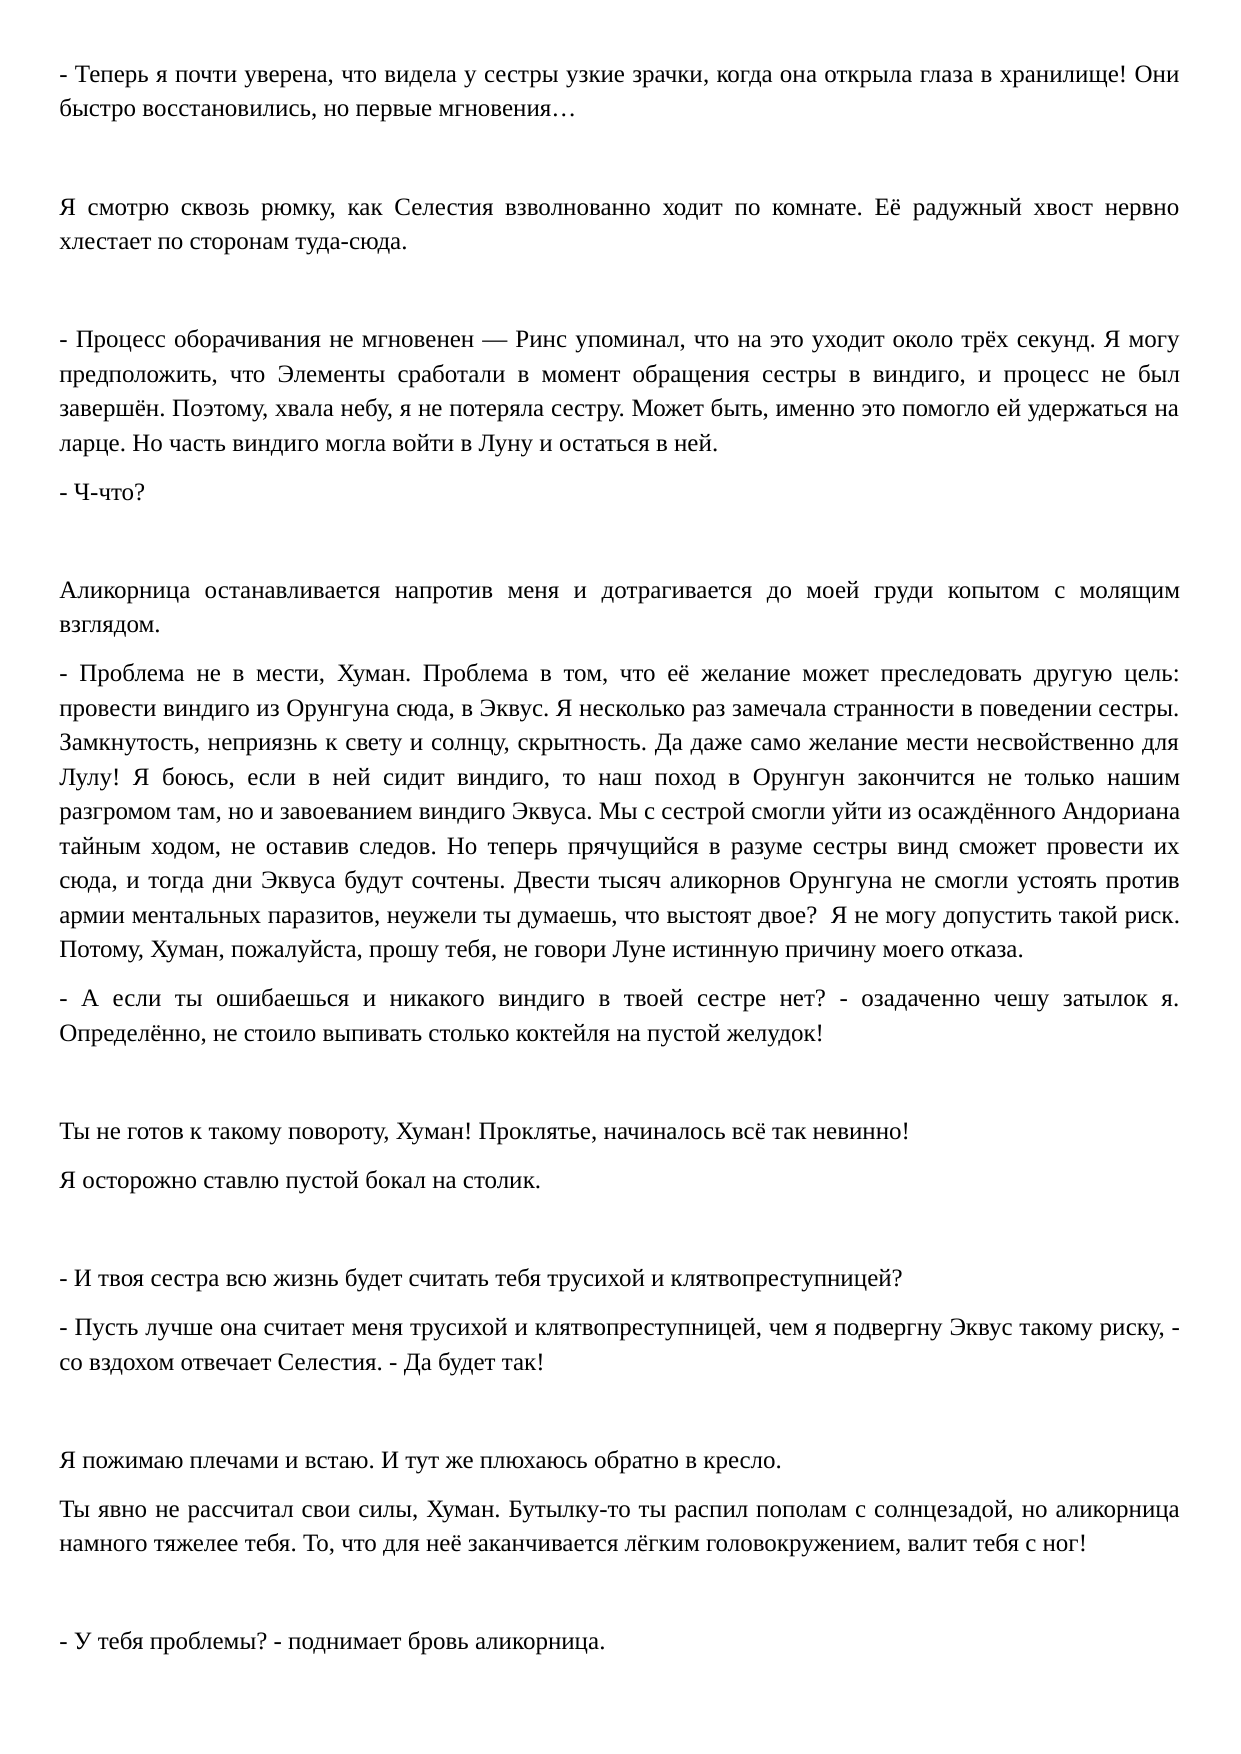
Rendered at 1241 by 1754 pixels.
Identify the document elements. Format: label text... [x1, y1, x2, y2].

text - Пусть лучше она считает меня трусихой и клятвопреступницей, чем я подвергну Эквус такому риску, - со вздохом отвечает Селестия. - Да будет так! [59, 1312, 1181, 1375]
text - Проблема не в мести, Хуман. Проблема в том, что её желание может преследовать другую цель: провести виндиго из Орунгуна сюда, в Эквус. Я несколько раз замечала странности в поведении сестры. Замкнутость, неприязнь к свету и солнцу, скрытность. Да даже само желание мести несвойственно для Лулу! Я боюсь, если в ней сидит виндиго, то наш поход в Орунгун закончится не только нашим разгромом там, но и завоеванием виндиго Эквуса. Мы с сестрой смогли уйти из осаждённого Андориана тайным ходом, не оставив следов. Но теперь прячущийся в разуме сестры винд сможет провести их сюда, и тогда дни Эквуса будут сочтены. Двести тысяч аликорнов Орунгуна не смогли устоять против армии ментальных паразитов, неужели ты думаешь, что выстоят двое? Я не могу допустить такой риск. Потому, Хуман, пожалуйста, прошу тебя, не говори Луне истинную причину моего отказа. [59, 658, 1181, 963]
text Ты не готов к такому повороту, Хуман! Проклятье, начиналось всё так невинно! [59, 1116, 1181, 1145]
text Ты явно не рассчитал свои силы, Хуман. Бутылку-то ты распил пополам с солнцезадой, но аликорница намного тяжелее тебя. То, что для неё заканчивается лёгким головокружением, валит тебя с ног! [59, 1494, 1181, 1557]
text Я пожимаю плечами и встаю. И тут же плюхаюсь обратно в кресло. [59, 1445, 1181, 1473]
text Я смотрю сквозь рюмку, как Селестия взволнованно ходит по комнате. Её радужный хвост нервно хлестает по сторонам туда-сюда. [59, 192, 1181, 255]
text - У тебя проблемы? - поднимает бровь аликорница. [59, 1626, 1181, 1655]
text Аликорница останавливается напротив меня и дотрагивается до моей груди копытом с молящим взглядом. [59, 575, 1181, 638]
text - Процесс оборачивания не мгновенен — Ринс упоминал, что на это уходит около трёх секунд. Я могу предположить, что Элементы сработали в момент обращения сестры в виндиго, и процесс не был завершён. Поэтому, хвала небу, я не потеряла сестру. Может быть, именно это помогло ей удержаться на ларце. Но часть виндиго могла войти в Луну и остаться в ней. [59, 324, 1181, 456]
text Я осторожно ставлю пустой бокал на столик. [59, 1165, 1181, 1194]
text - Теперь я почти уверена, что видела у сестры узкие зрачки, когда она открыла глаза в хранилище! Они быстро восстановились, но первые мгновения… [59, 59, 1181, 122]
text - И твоя сестра всю жизнь будет считать тебя трусихой и клятвопреступницей? [59, 1263, 1181, 1292]
text - Ч-что? [59, 477, 1181, 506]
text - А если ты ошибаешься и никакого виндиго в твоей сестре нет? - озадаченно чешу затылок я. Определённо, не стоило выпивать столько коктейля на пустой желудок! [59, 983, 1181, 1047]
